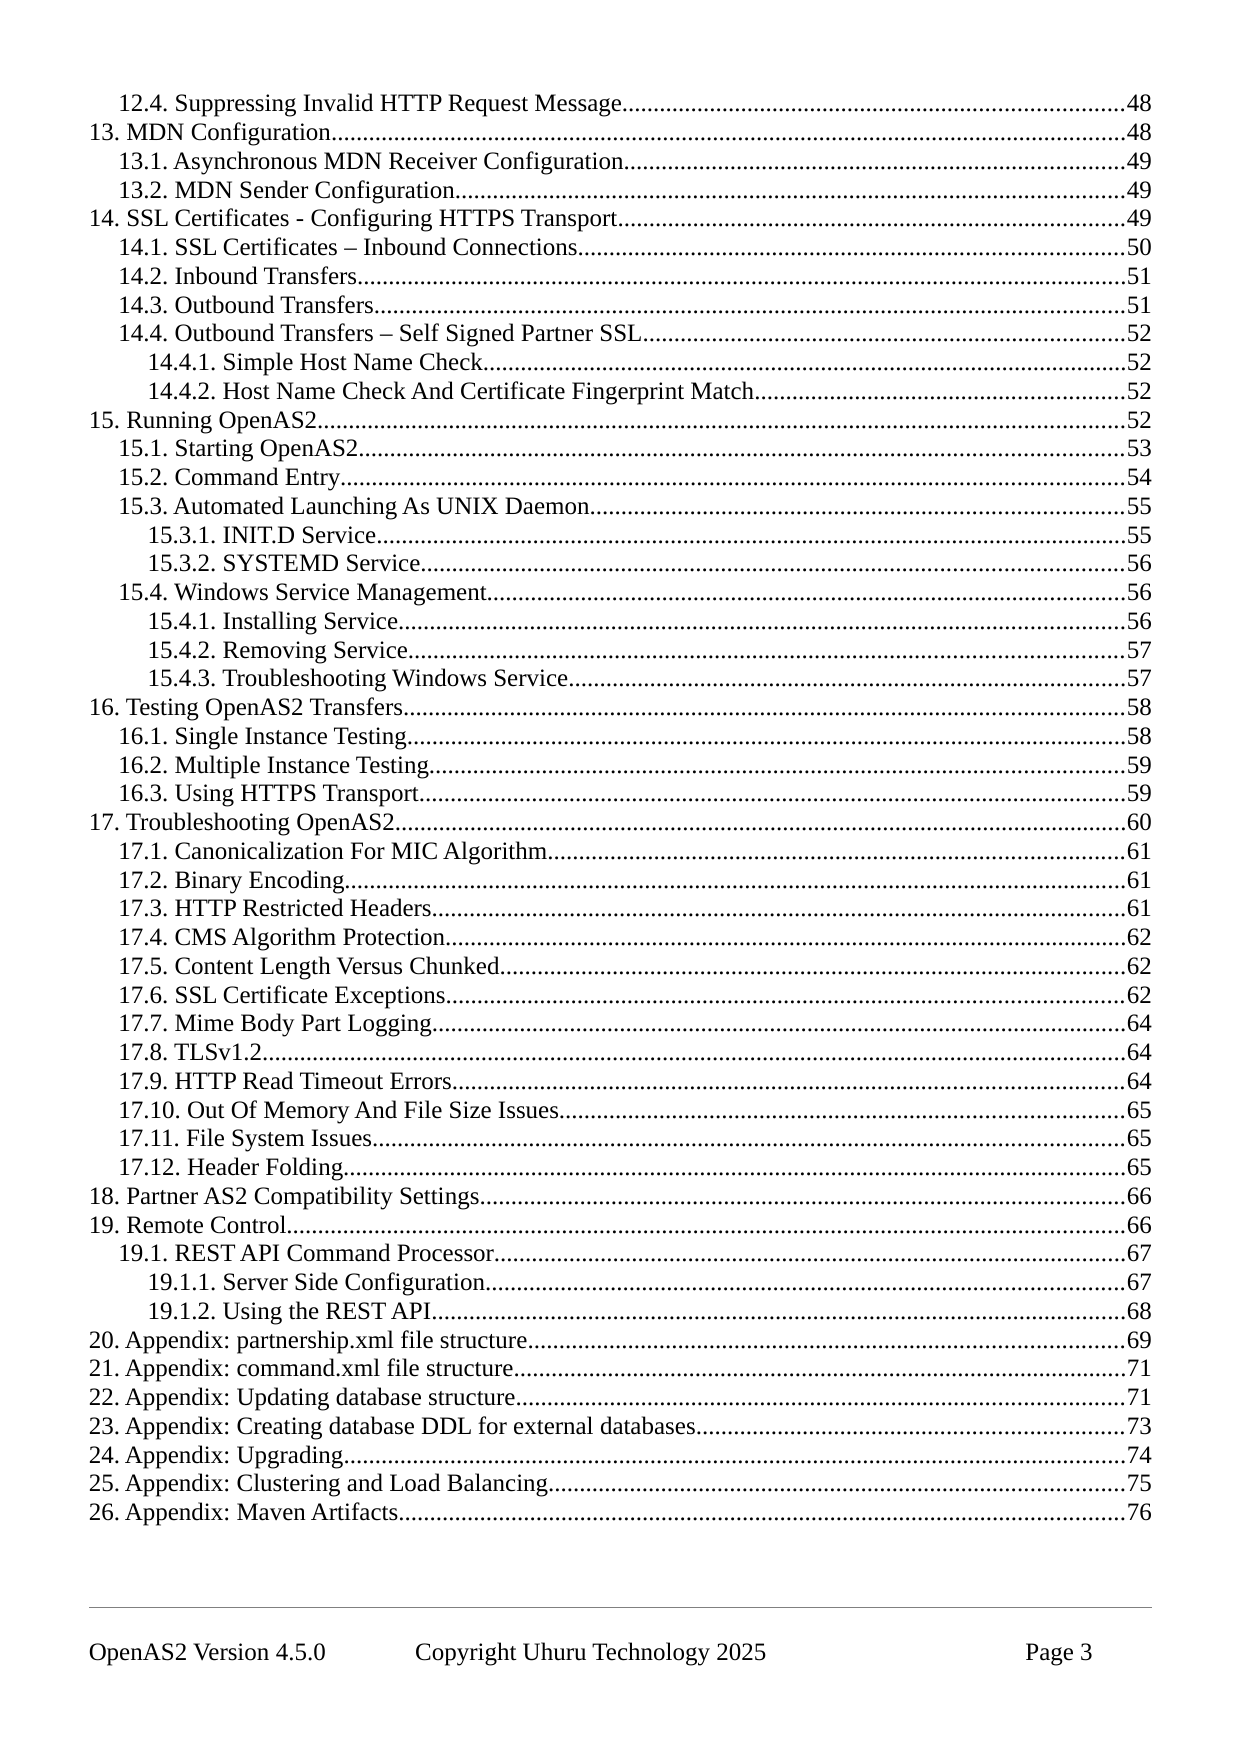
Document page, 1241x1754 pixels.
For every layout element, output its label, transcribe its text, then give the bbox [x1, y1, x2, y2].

text 14.3. Outbound Transfers 51 [118, 290, 1152, 318]
text 17.3. HTTP Restricted Headers 61 [118, 893, 1152, 922]
text 17.2. Binary Encoding 61 [118, 865, 1152, 893]
text 13.1. Asynchronous MDN Receiver Configuration 49 [118, 146, 1152, 175]
text 15.4. Windows Service Management 56 [118, 577, 1152, 606]
text 18. Partner AS2 Compatibility Settings 66 [88, 1181, 1152, 1210]
text 16.1. Single Instance Testing 58 [118, 721, 1152, 750]
text 13. MDN Configuration 48 [88, 117, 1152, 146]
text 26. Appendix: Maven Artifacts 76 [88, 1497, 1152, 1526]
text 17. Troubleshooting OpenAS2 60 [88, 807, 1152, 836]
text 19. Remote Control 66 [88, 1210, 1152, 1238]
text 17.4. CMS Algorithm Protection 62 [118, 922, 1152, 951]
text 22. Appendix: Updating database structure 71 [88, 1382, 1152, 1411]
text 17.10. Out Of Memory And File Size Issues 65 [118, 1095, 1152, 1123]
text 17.8. TLSv1.2 64 [118, 1037, 1152, 1066]
text 17.11. File System Issues 65 [118, 1123, 1152, 1152]
text 14.1. SSL Certificates – Inbound Connections 50 [118, 232, 1152, 261]
text 12.4. Suppressing Invalid HTTP Request Message 48 [118, 88, 1152, 117]
text 15.3.1. INIT.D Service 55 [147, 520, 1152, 548]
text 23. Appendix: Creating database DDL for external databases 73 [88, 1411, 1152, 1440]
text 20. Appendix: partnership.xml file structure 69 [88, 1325, 1152, 1353]
text 16.2. Multiple Instance Testing 59 [118, 750, 1152, 778]
text 17.6. SSL Certificate Exceptions 62 [118, 980, 1152, 1008]
text 15.1. Starting OpenAS2 53 [118, 433, 1152, 462]
text 16.3. Using HTTPS Transport 59 [118, 778, 1152, 807]
text 14.2. Inbound Transfers 51 [118, 261, 1152, 290]
text 15.3. Automated Launching As UNIX Daemon 55 [118, 491, 1152, 520]
text 15.4.2. Removing Service 57 [147, 635, 1152, 663]
text 15. Running OpenAS2 52 [88, 405, 1152, 433]
text 19.1. REST API Command Processor 67 [118, 1238, 1152, 1267]
text 19.1.2. Using the REST API 68 [147, 1296, 1152, 1325]
text 13.2. MDN Sender Configuration 49 [118, 175, 1152, 203]
text 17.7. Mime Body Part Logging 64 [118, 1008, 1152, 1037]
text 17.5. Content Length Versus Chunked 62 [118, 951, 1152, 980]
text 17.1. Canonicalization For MIC Algorithm 61 [118, 836, 1152, 865]
text 21. Appendix: command.xml file structure 71 [88, 1353, 1152, 1382]
text 15.4.3. Troubleshooting Windows Service 57 [147, 663, 1152, 692]
text 25. Appendix: Clustering and Load Balancing 75 [88, 1468, 1152, 1497]
text 14. SSL Certificates - Configuring HTTPS Transport 49 [88, 203, 1152, 232]
text 24. Appendix: Upgrading 74 [88, 1440, 1152, 1468]
text 15.4.1. Installing Service 56 [147, 606, 1152, 635]
text 19.1.1. Server Side Configuration 67 [147, 1267, 1152, 1296]
text 16. Testing OpenAS2 Transfers 58 [88, 692, 1152, 721]
text 14.4.1. Simple Host Name Check 52 [147, 347, 1152, 376]
text 15.3.2. SYSTEMD Service 56 [147, 548, 1152, 577]
text 15.2. Command Entry 54 [118, 462, 1152, 491]
text 14.4. Outbound Transfers – Self Signed Partner SSL 52 [118, 318, 1152, 347]
text 14.4.2. Host Name Check And Certificate Fingerprint Match 52 [147, 376, 1152, 405]
text 17.9. HTTP Read Timeout Errors 64 [118, 1066, 1152, 1095]
text 17.12. Header Folding 65 [118, 1152, 1152, 1181]
